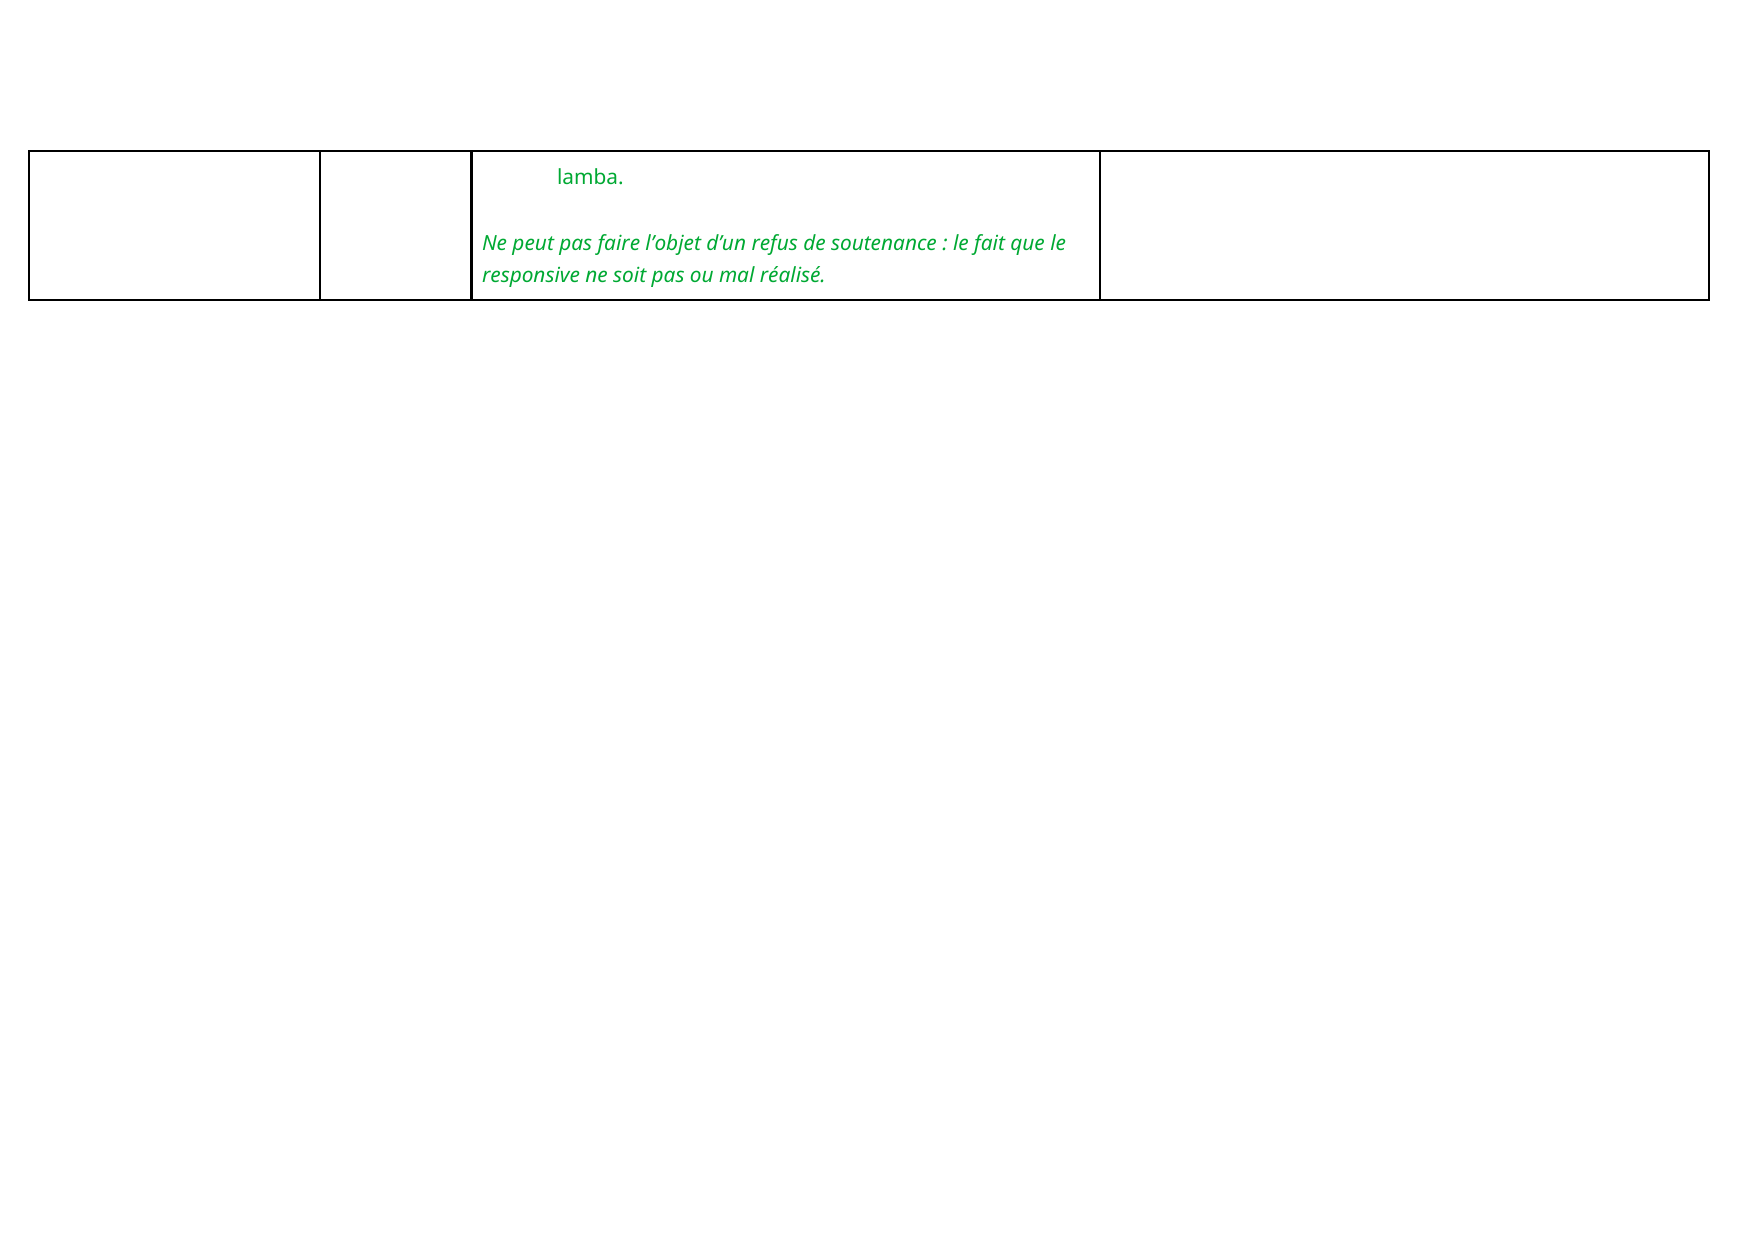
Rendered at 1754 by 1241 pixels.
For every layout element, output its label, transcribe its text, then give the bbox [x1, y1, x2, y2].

table_cell [321, 152, 470, 299]
table_cell [1101, 152, 1708, 299]
table_cell lamba. Ne peut pas faire l’objet d’un refus de soutenance : le fait que le responsive ne soit pas ou mal réalisé. [473, 152, 1099, 299]
table_cell [30, 152, 319, 299]
